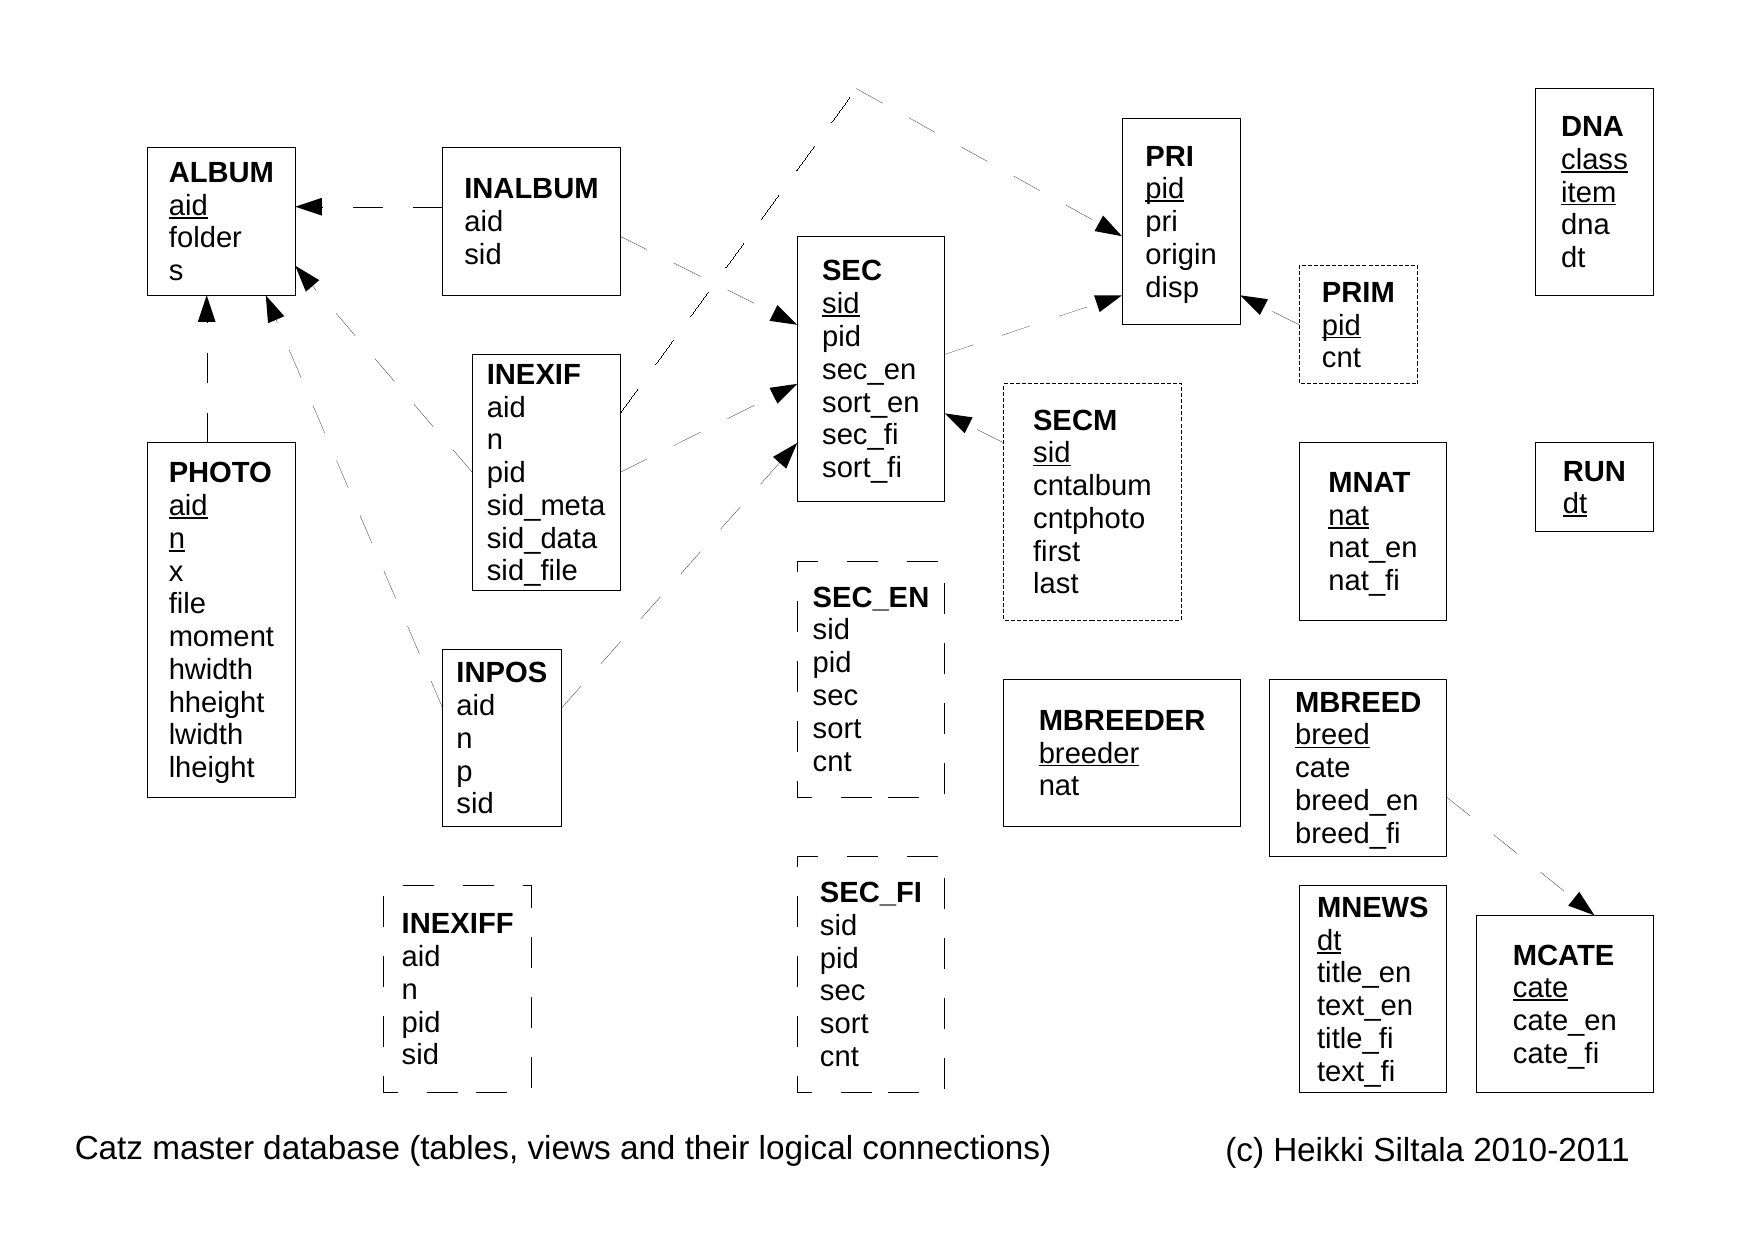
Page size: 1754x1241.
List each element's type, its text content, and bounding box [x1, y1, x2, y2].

text_box MCATE cate cate_en cate_fi [1476, 915, 1654, 1093]
text_box PRI pid pri origin disp [1122, 118, 1241, 325]
text_box MNEWS dt title_en text_en title_fi text_fi [1299, 885, 1447, 1093]
text_box INALBUM aid sid [442, 147, 621, 296]
text_box SEC sid pid sec_en sort_en sec_fi sort_fi [797, 236, 945, 502]
text_box SEC_FI sid pid sec sort cnt [797, 856, 945, 1093]
text_box PHOTO aid n x file moment hwidth hheight lwidth lheight [147, 442, 296, 798]
text_box (c) Heikki Siltala 2010-2011 [1210, 1124, 1674, 1177]
text_box SECM sid cntalbum cntphoto first last [1003, 383, 1182, 621]
text_box ALBUM aid folder s [147, 147, 296, 296]
text_box PRIM pid cnt [1299, 265, 1418, 384]
text_box INPOS aid n p sid [442, 649, 562, 827]
text_box MNAT nat nat_en nat_fi [1299, 442, 1447, 621]
text_box SEC_EN sid pid sec sort cnt [797, 561, 945, 798]
text_box INEXIFF aid n pid sid [383, 885, 532, 1093]
text_box MBREEDER breeder nat [1003, 679, 1241, 827]
text_box INEXIF aid n pid sid_meta sid_data sid_file [472, 354, 621, 591]
text_box DNA class item dna dt [1535, 88, 1654, 296]
text_box MBREED breed cate breed_en breed_fi [1269, 679, 1447, 857]
text_box RUN dt [1535, 442, 1654, 532]
text_box Catz master database (tables, views and their logical connections) [60, 1122, 1068, 1175]
